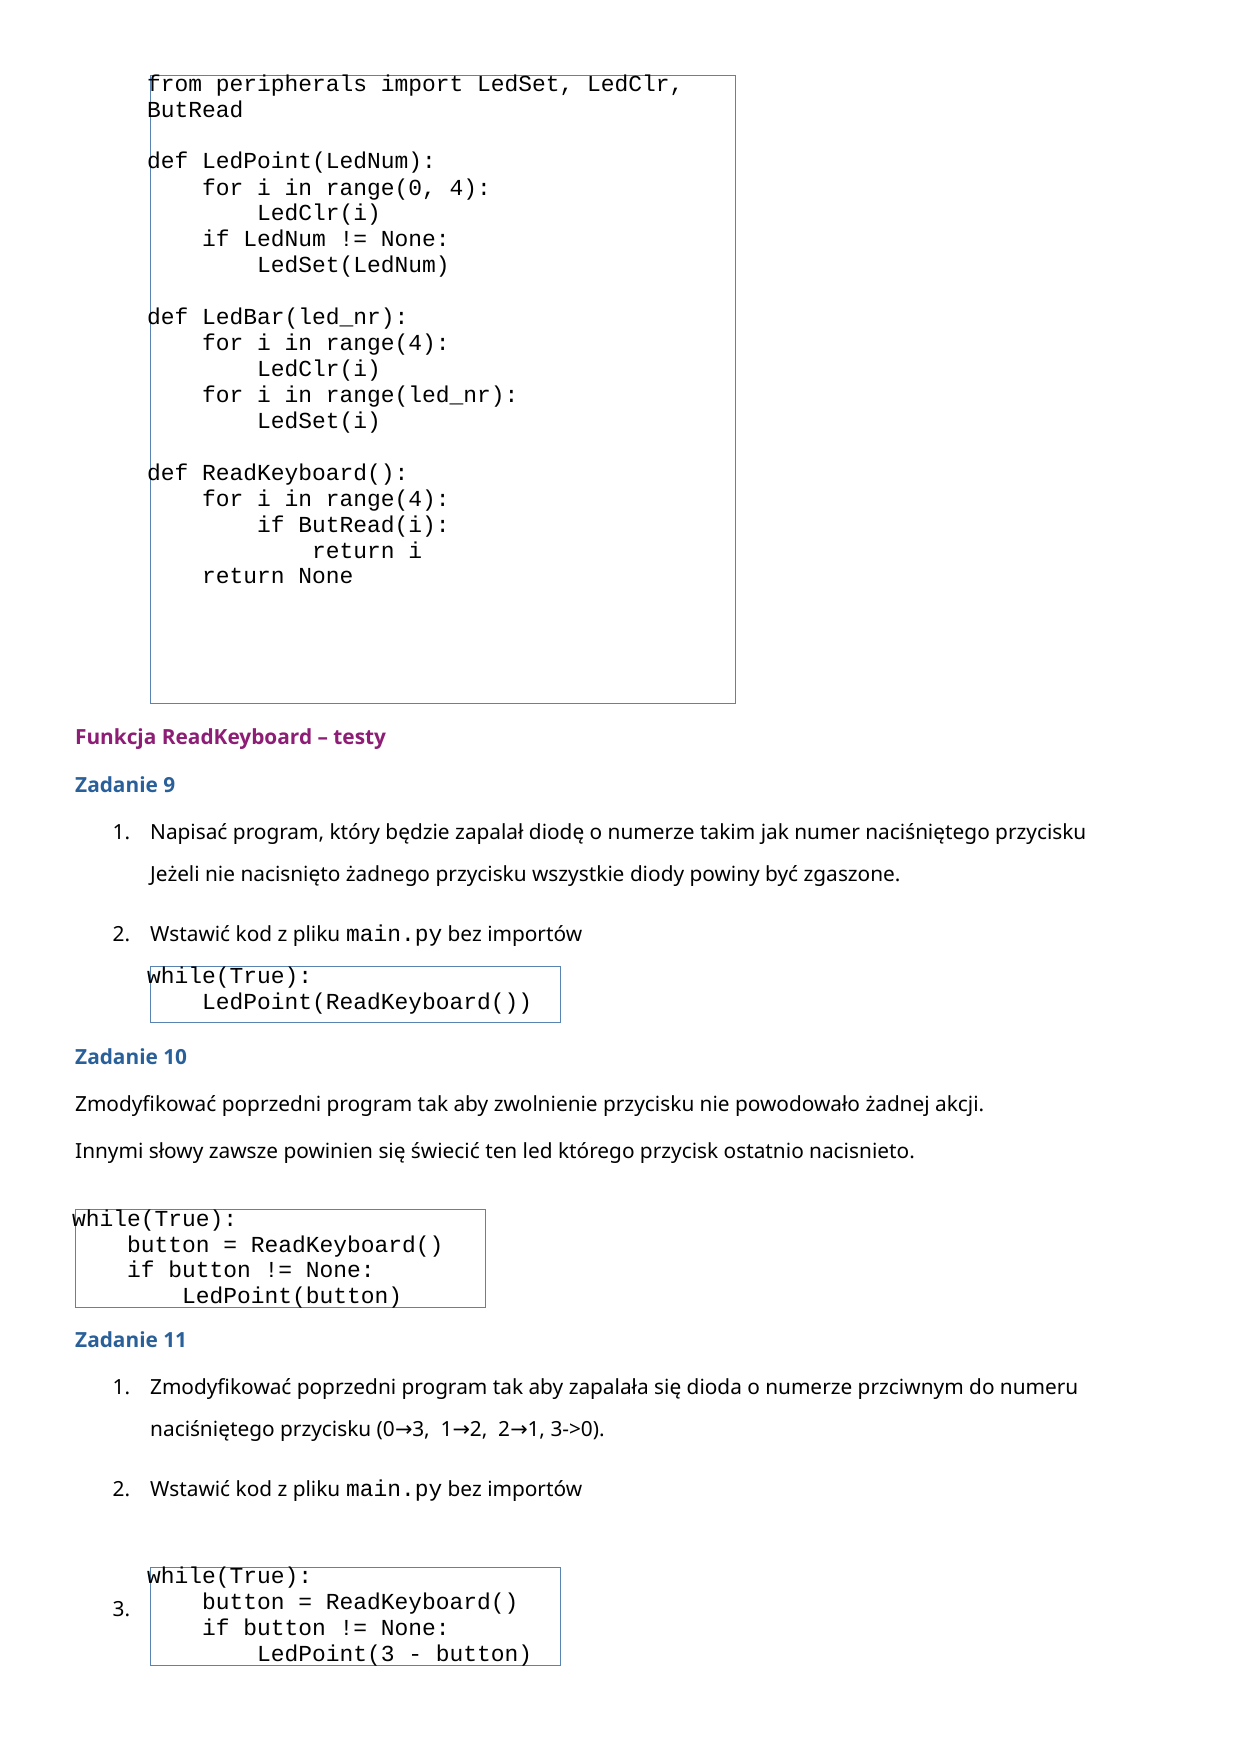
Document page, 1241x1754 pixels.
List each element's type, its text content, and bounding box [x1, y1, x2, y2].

list Wstawić kod z pliku main.py bez importów [112, 919, 1165, 948]
text Zadanie 11 [75, 1325, 1165, 1353]
list Napisać program, który będzie zapalał diodę o numerze takim jak numer naciśniętego przycisku Jeżeli nie nacisnięto żadnego przycisku wszystkie diody powiny być zgaszone. [112, 817, 1165, 888]
text Zadanie 9 [75, 770, 1165, 798]
text Zmodyfikować poprzedni program tak aby zwolnienie przycisku nie powodowało żadnej akcji. [75, 1089, 1165, 1117]
list Wstawić kod z pliku main.py bez importów [112, 1474, 1165, 1503]
text Funkcja ReadKeyboard – testy [75, 722, 1165, 751]
list Zmodyfikować poprzedni program tak aby zapalała się dioda o numerze przciwnym do numeru naciśniętego przycisku (0→3, 1→2, 2→1, 3->0). [112, 1372, 1165, 1443]
text Innymi słowy zawsze powinien się świecić ten led którego przycisk ostatnio nacisnieto. [75, 1136, 1165, 1165]
text Zadanie 10 [75, 1042, 1165, 1070]
